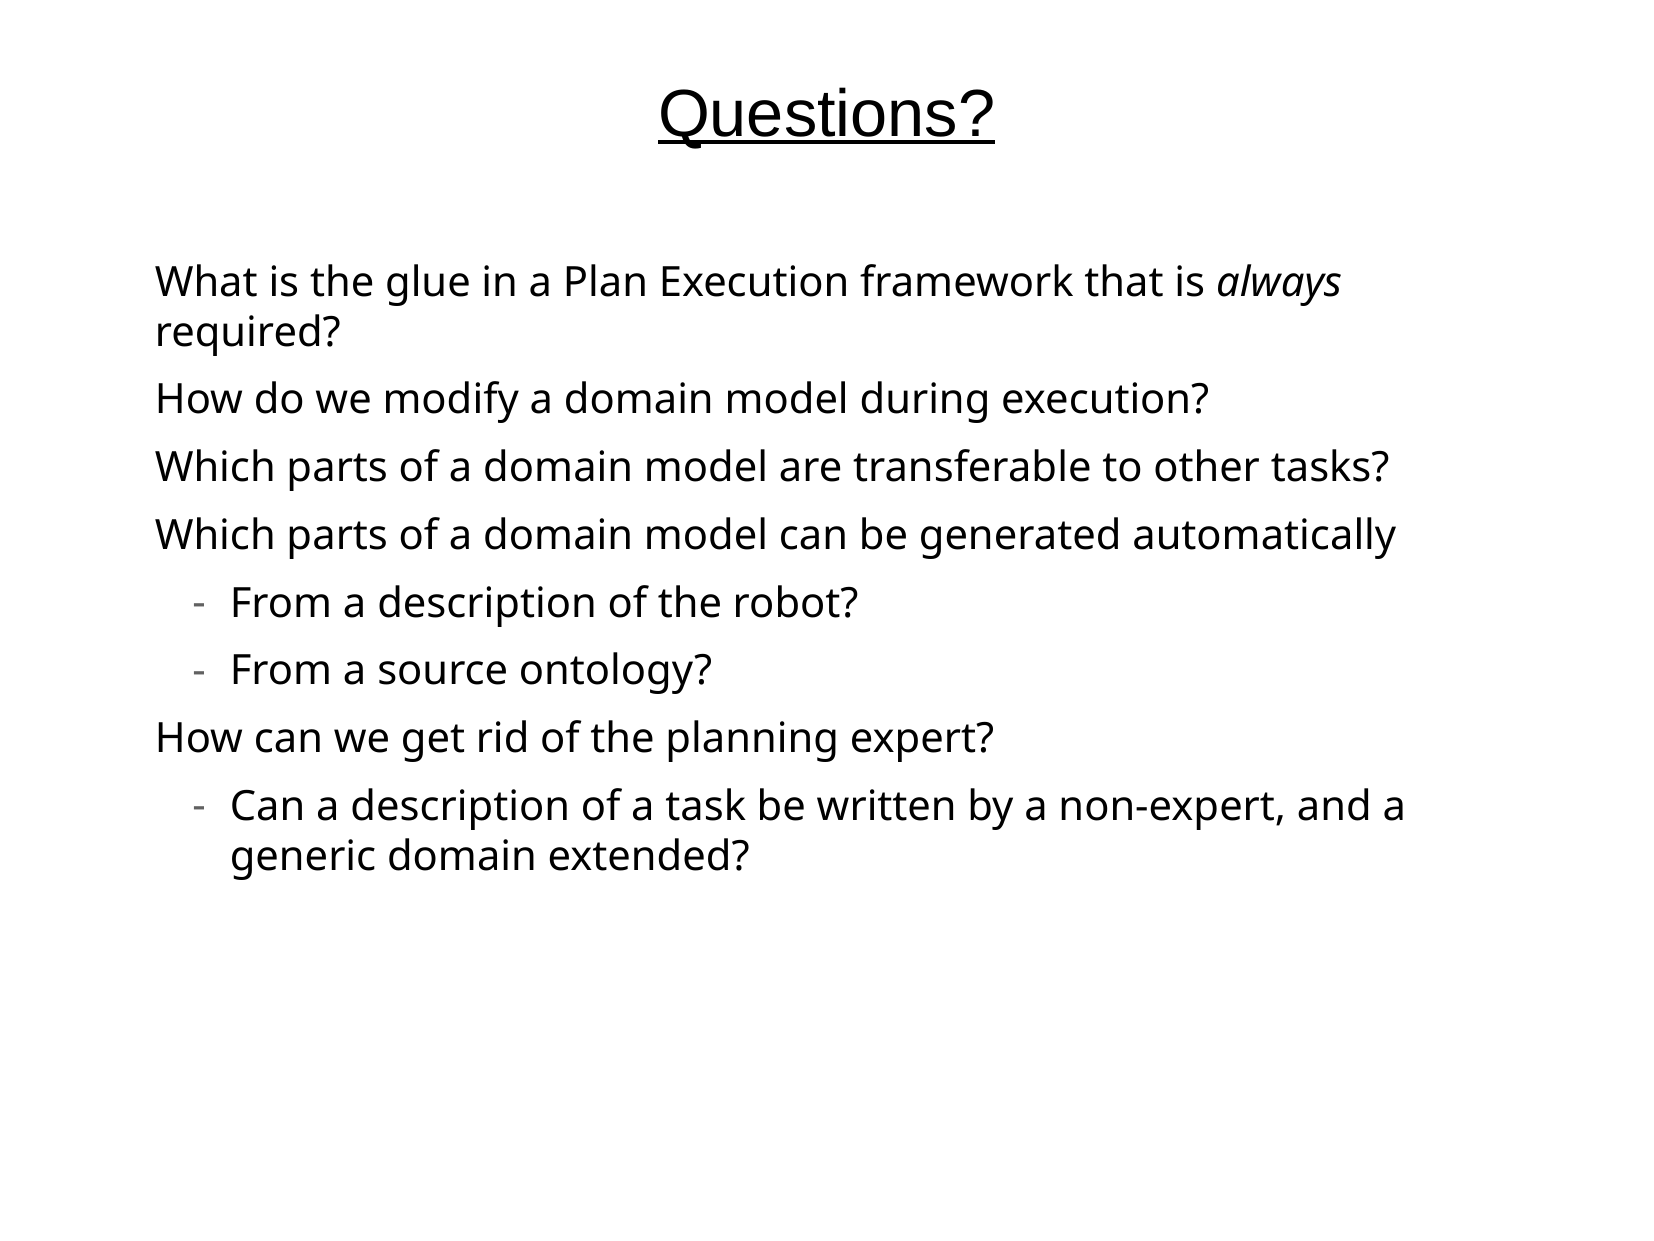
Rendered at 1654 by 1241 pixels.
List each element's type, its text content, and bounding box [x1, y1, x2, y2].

text_box What is the glue in a Plan Execution framework that is always required? How do we modify a domain model during execution? Which parts of a domain model are transferable to other tasks? Which parts of a domain model can be generated automatically From a description of the robot? From a source ontology? How can we get rid of the planning expert? Can a description of a task be written by a non-expert, and a generic domain extended? [139, 239, 1538, 1158]
title Questions? [82, 49, 1571, 178]
